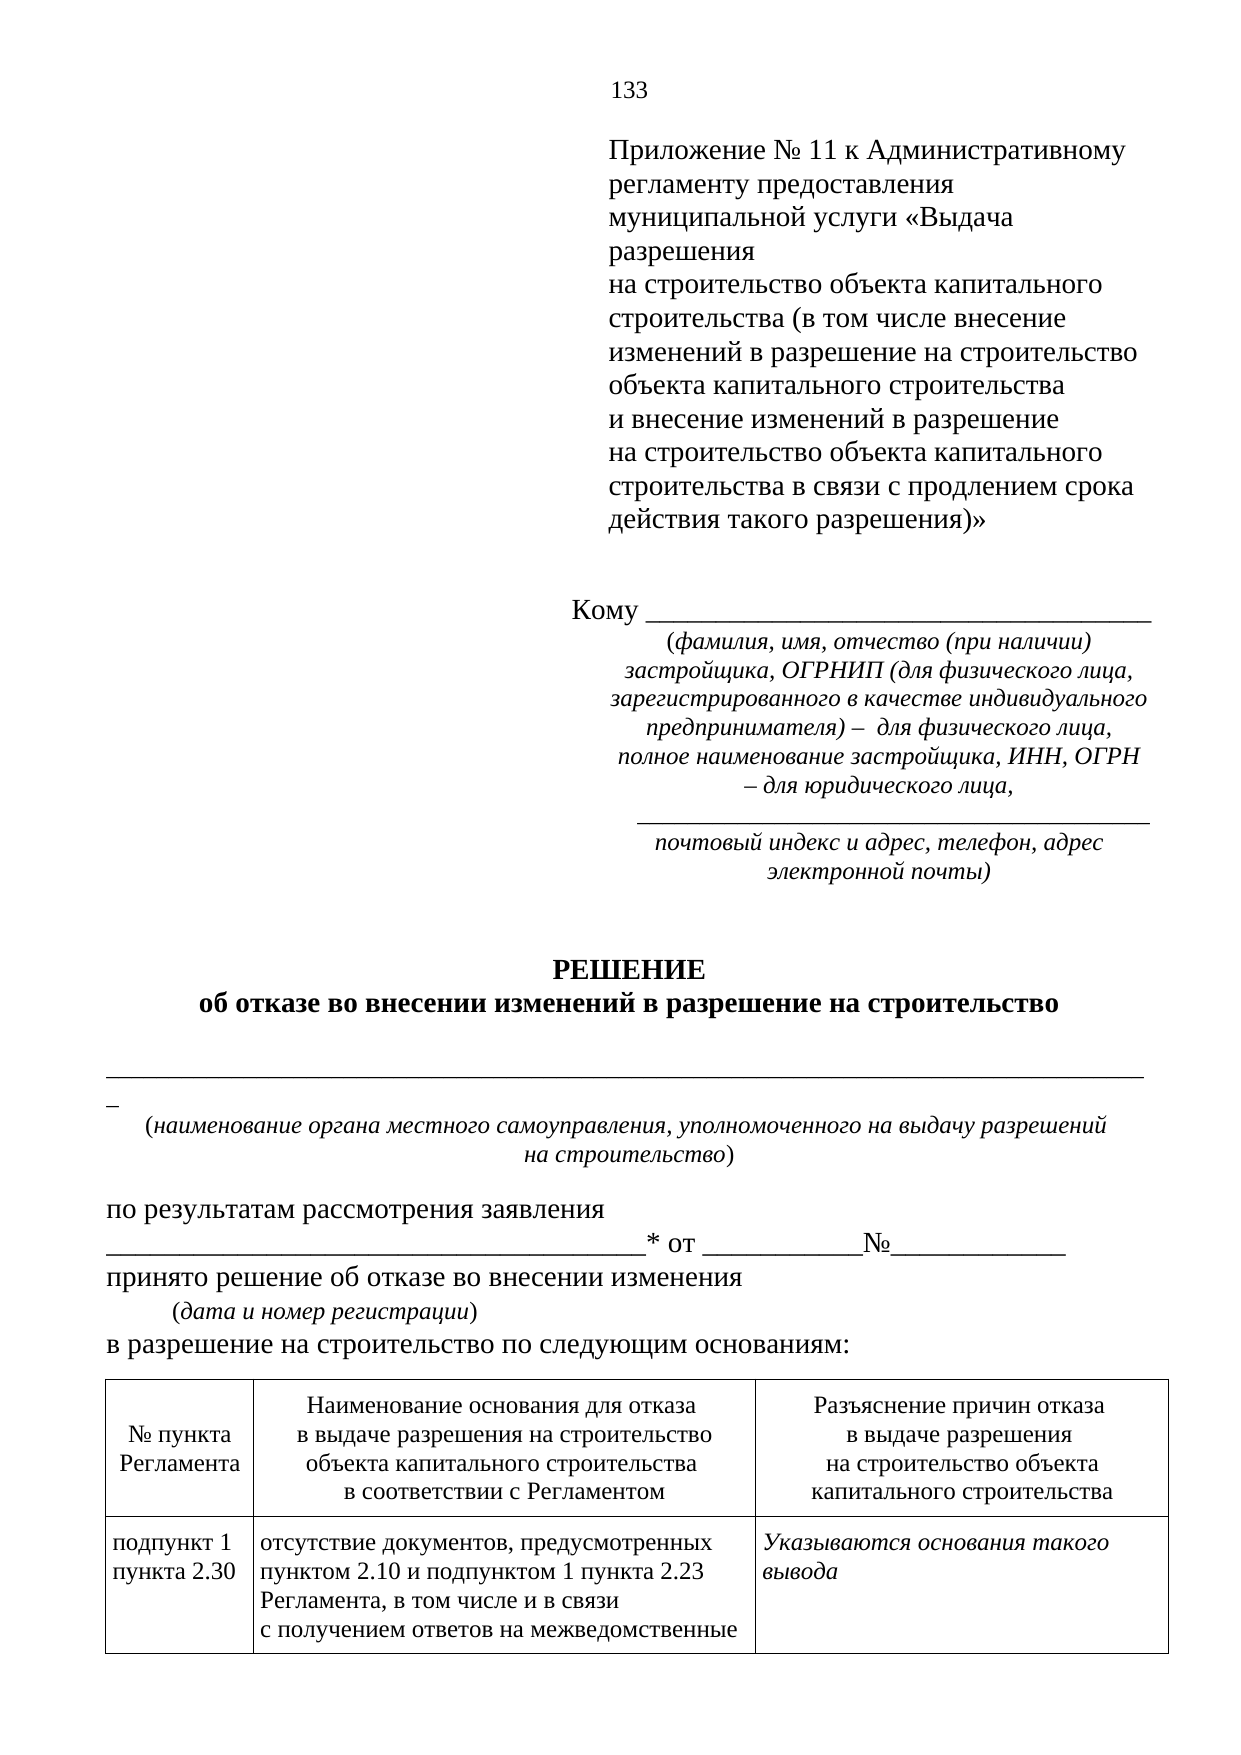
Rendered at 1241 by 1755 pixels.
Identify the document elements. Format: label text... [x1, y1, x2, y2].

subtitle Кому ____________________________________ [106, 592, 1152, 626]
text в разрешение на строительство по следующим основаниям: [106, 1326, 1152, 1359]
text (наименование органа местного самоуправления, уполномоченного на выдачу разрешений на строительство) [106, 1110, 1152, 1167]
text почтовый индекс и адрес, телефон, адрес электронной почты) [608, 827, 1152, 885]
text ____________________________________________________________________________________ [106, 1052, 1152, 1110]
text (дата и номер регистрации) [106, 1292, 1152, 1326]
table_header Наименование основания для отказа в выдаче разрешения на строительство объекта капитального строительства в соответствии с Регламентом [254, 1380, 755, 1516]
table_cell отсутствие документов, предусмотренных пунктом 2.10 и подпунктом 1 пункта 2.23 Регламента, в том числе и в связи с получением ответов на межведомственные [254, 1517, 755, 1653]
table_header Разъяснение причин отказа в выдаче разрешения на строительство объекта капитального строительства [756, 1380, 1168, 1516]
text (фамилия, имя, отчество (при наличии) застройщика, ОГРНИП (для физического лица, зарегистрированного в качестве индивидуального предпринимателя) – для физического лица, полное наименование застройщика, ИНН, ОГРН – для юридического лица, [608, 626, 1152, 798]
text по результатам рассмотрения заявления _____________________________________* от ___________№____________ принято решение об отказе во внесении изменения [106, 1192, 1152, 1292]
text РЕШЕНИЕ об отказе во внесении изменений в разрешение на строительство [106, 952, 1152, 1019]
table_cell Указываются основания такого вывода [756, 1517, 1168, 1653]
text _________________________________________ [106, 798, 1152, 827]
table_header № пункта Регламента [106, 1380, 253, 1516]
text Приложение № 11 к Административному регламенту предоставления муниципальной услуги «Выдача разрешения на строительство объекта капитального строительства (в том числе внесение изменений в разрешение на строительство объекта капитального строительства и внесение изменений в разрешение на строительство объекта капитального строительства в связи с продлением срока действия такого разрешения)» [608, 132, 1152, 535]
table_cell подпункт 1 пункта 2.30 [106, 1517, 253, 1653]
